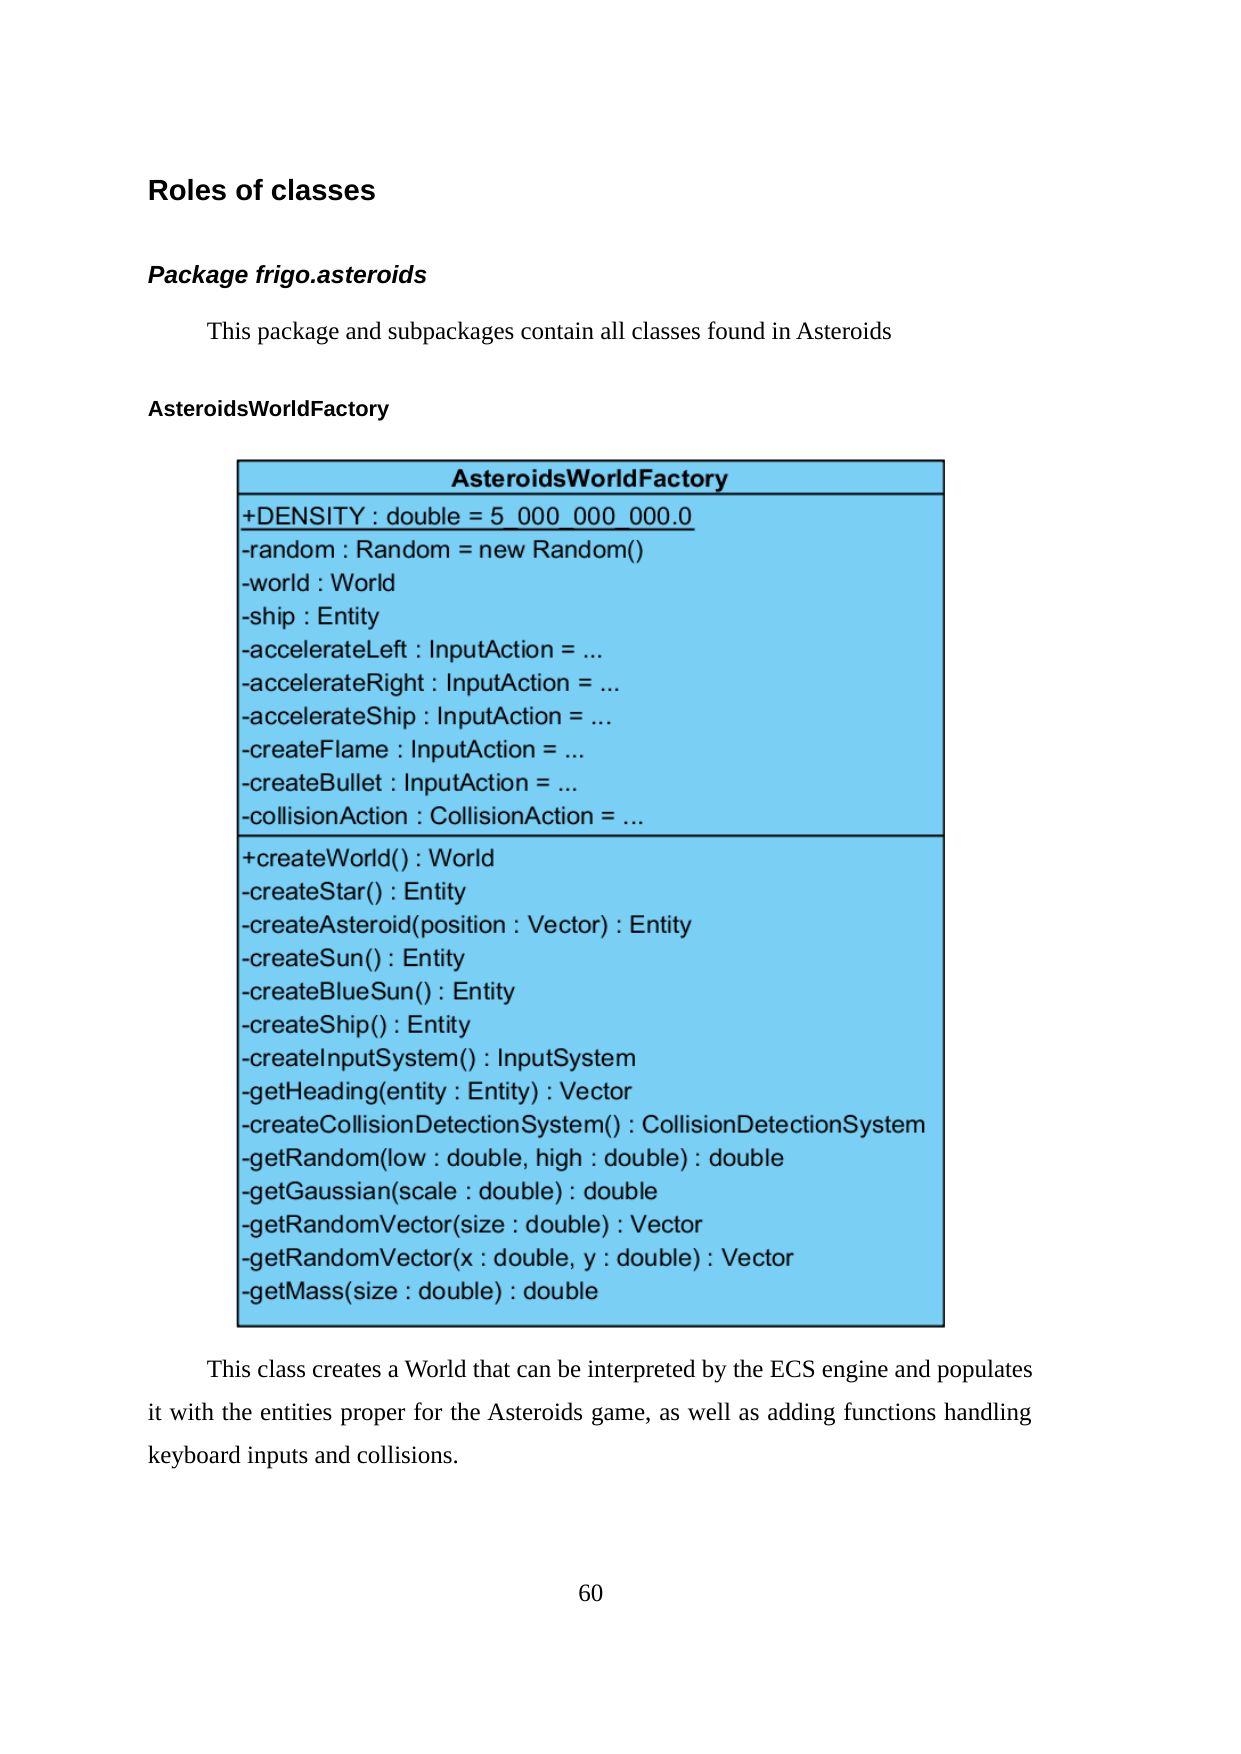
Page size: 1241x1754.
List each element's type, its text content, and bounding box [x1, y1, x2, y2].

text This class creates a World that can be interpreted by the ECS engine and populates it with the entities proper for the Asteroids game, as well as adding functions handling keyboard inputs and collisions. [148, 1354, 1033, 1469]
subtitle Package frigo.asteroids [148, 260, 1033, 289]
picture [236, 459, 945, 1328]
subtitle AsteroidsWorldFactory [148, 396, 1033, 422]
subtitle Roles of classes [148, 173, 1033, 206]
text This package and subpackages contain all classes found in Asteroids [148, 316, 1033, 344]
